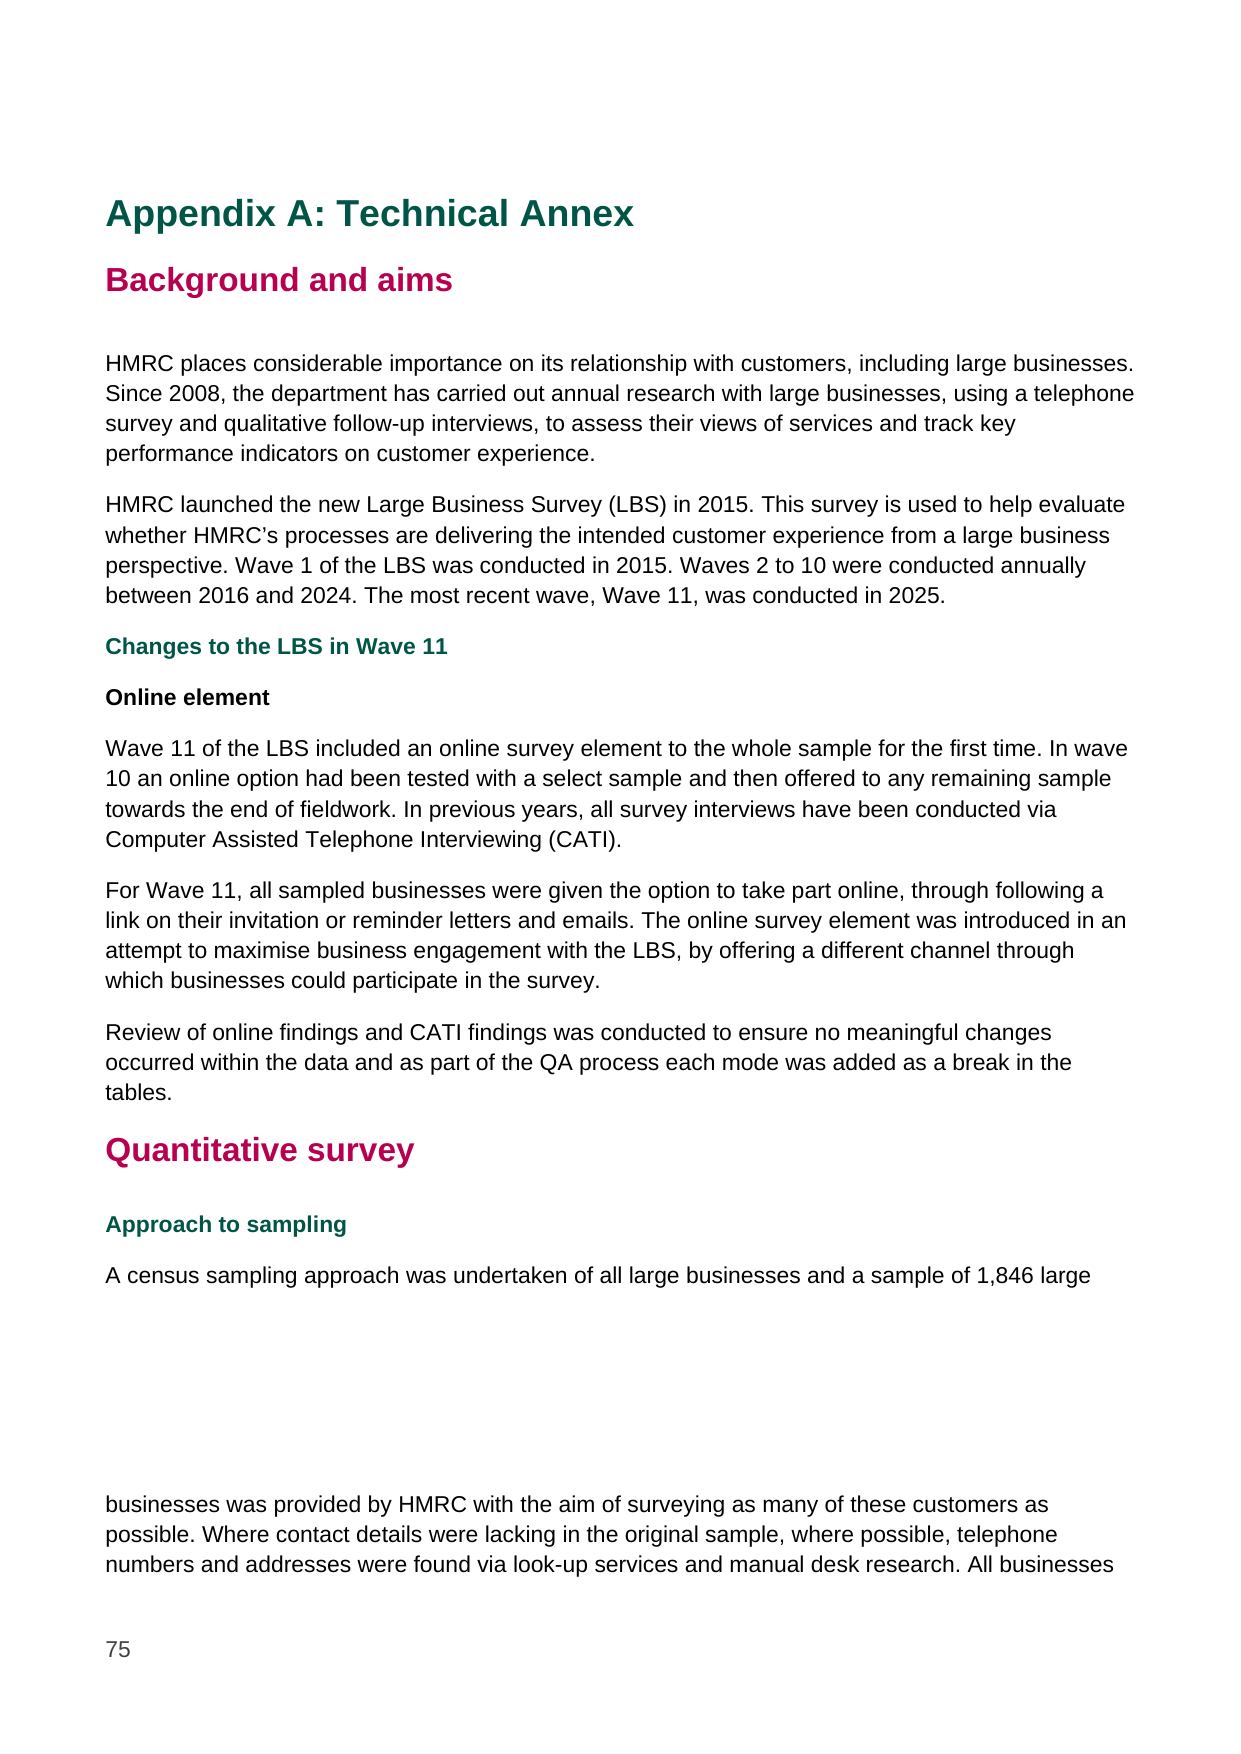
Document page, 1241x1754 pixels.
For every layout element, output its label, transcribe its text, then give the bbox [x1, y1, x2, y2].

subtitle Quantitative survey [105, 1130, 1135, 1168]
text For Wave 11, all sampled businesses were given the option to take part online, through following a link on their invitation or reminder letters and emails. The online survey element was introduced in an attempt to maximise business engagement with the LBS, by offering a different channel through which businesses could participate in the survey. [105, 877, 1135, 994]
text HMRC launched the new Large Business Survey (LBS) in 2015. This survey is used to help evaluate whether HMRC’s processes are delivering the intended customer experience from a large business perspective. Wave 1 of the LBS was conducted in 2015. Waves 2 to 10 were conducted annually between 2016 and 2024. The most recent wave, Wave 11, was conducted in 2025. [105, 491, 1135, 608]
text Review of online findings and CATI findings was conducted to ensure no meaningful changes occurred within the data and as part of the QA process each mode was added as a break in the tables. [105, 1018, 1135, 1105]
text Online element [105, 684, 1135, 710]
text Wave 11 of the LBS included an online survey element to the whole sample for the first time. In wave 10 an online option had been tested with a select sample and then offered to any remaining sample towards the end of fieldwork. In previous years, all survey interviews have been conducted via Computer Assisted Telephone Interviewing (CATI). [105, 735, 1135, 852]
text A census sampling approach was undertaken of all large businesses and a sample of 1,846 large businesses was provided by HMRC with the aim of surveying as many of these customers as possible. Where contact details were lacking in the original sample, where possible, telephone numbers and addresses were found via look-up services and manual desk research. All businesses [105, 1262, 1135, 1578]
subtitle Appendix A: Technical Annex [105, 191, 1135, 234]
text Approach to sampling [105, 1211, 1135, 1237]
text Changes to the LBS in Wave 11 [105, 633, 1135, 659]
subtitle Background and aims [105, 260, 1135, 299]
text HMRC places considerable importance on its relationship with customers, including large businesses. Since 2008, the department has carried out annual research with large businesses, using a telephone survey and qualitative follow-up interviews, to assess their views of services and track key performance indicators on customer experience. [105, 350, 1135, 467]
